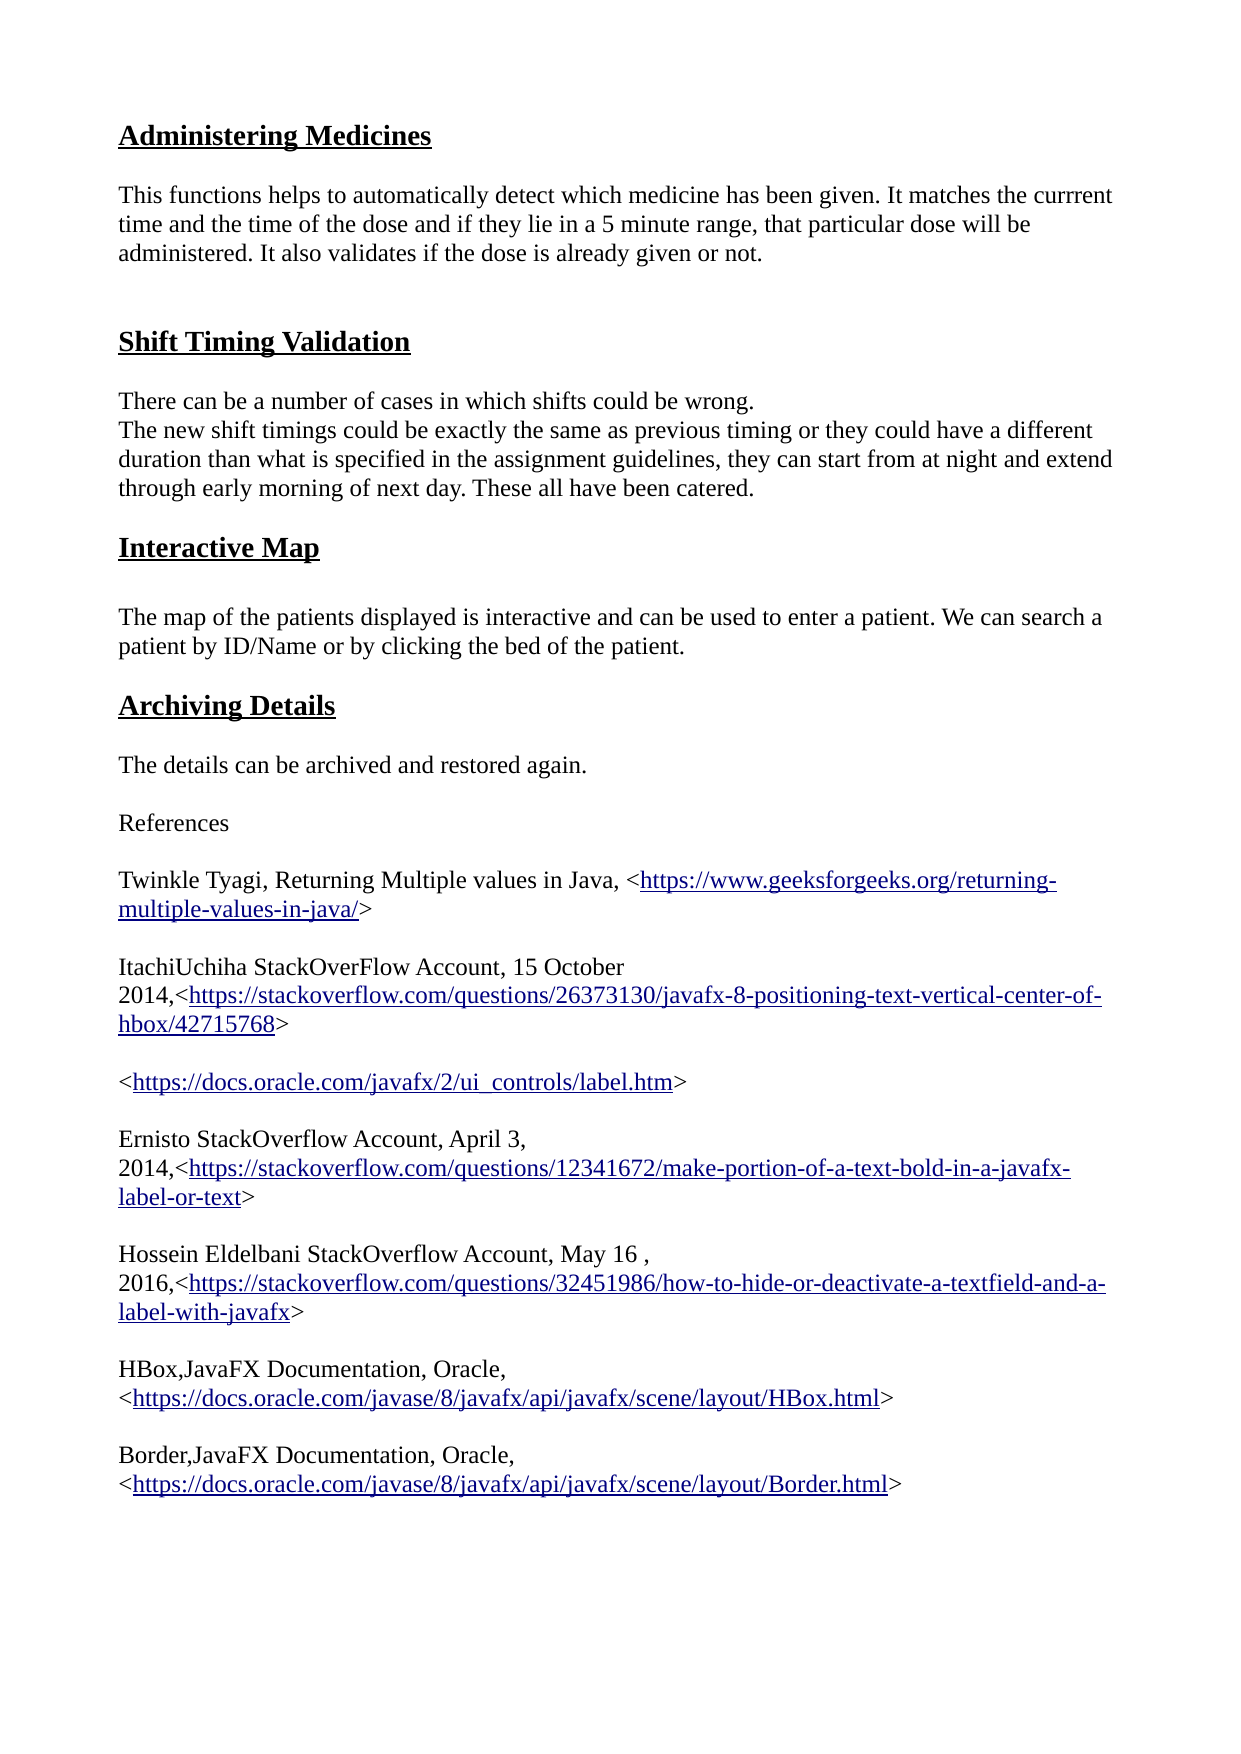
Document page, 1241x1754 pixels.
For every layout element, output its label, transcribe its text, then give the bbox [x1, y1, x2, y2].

text Border,JavaFX Documentation, Oracle, [118, 1441, 1122, 1469]
text ItachiUchiha StackOverFlow Account, 15 October 2014,<https://stackoverflow.com/questions/26373130/javafx-8-positioning-text-vertical-center-of-hbox/42715768> [118, 952, 1122, 1038]
text References [118, 808, 1122, 837]
text Interactive Map [118, 530, 1122, 564]
text The details can be archived and restored again. [118, 751, 1122, 779]
text Hossein Eldelbani StackOverflow Account, May 16 , 2016,<https://stackoverflow.com/questions/32451986/how-to-hide-or-deactivate-a-textfield-and-a-label-with-javafx> [118, 1239, 1122, 1326]
text Ernisto StackOverflow Account, April 3, 2014,<https://stackoverflow.com/questions/12341672/make-portion-of-a-text-bold-in-a-javafx-label-or-text> [118, 1124, 1122, 1211]
text <https://docs.oracle.com/javafx/2/ui_controls/label.htm> [118, 1067, 1122, 1096]
text Twinkle Tyagi, Returning Multiple values in Java, <https://www.geeksforgeeks.org/returning-multiple-values-in-java/> [118, 866, 1122, 923]
text The new shift timings could be exactly the same as previous timing or they could have a different duration than what is specified in the assignment guidelines, they can start from at night and extend through early morning of next day. These all have been catered. [118, 415, 1122, 501]
text <https://docs.oracle.com/javase/8/javafx/api/javafx/scene/layout/Border.html> [118, 1469, 1122, 1498]
text Archiving Details [118, 688, 1122, 722]
text Shift Timing Validation [118, 324, 1122, 358]
text The map of the patients displayed is interactive and can be used to enter a patient. We can search a patient by ID/Name or by clicking the bed of the patient. [118, 602, 1122, 659]
text There can be a number of cases in which shifts could be wrong. [118, 386, 1122, 415]
text Administering Medicines [118, 118, 1122, 152]
text HBox,JavaFX Documentation, Oracle, <https://docs.oracle.com/javase/8/javafx/api/javafx/scene/layout/HBox.html> [118, 1354, 1122, 1412]
text This functions helps to automatically detect which medicine has been given. It matches the currrent time and the time of the dose and if they lie in a 5 minute range, that particular dose will be administered. It also validates if the dose is already given or not. [118, 180, 1122, 267]
